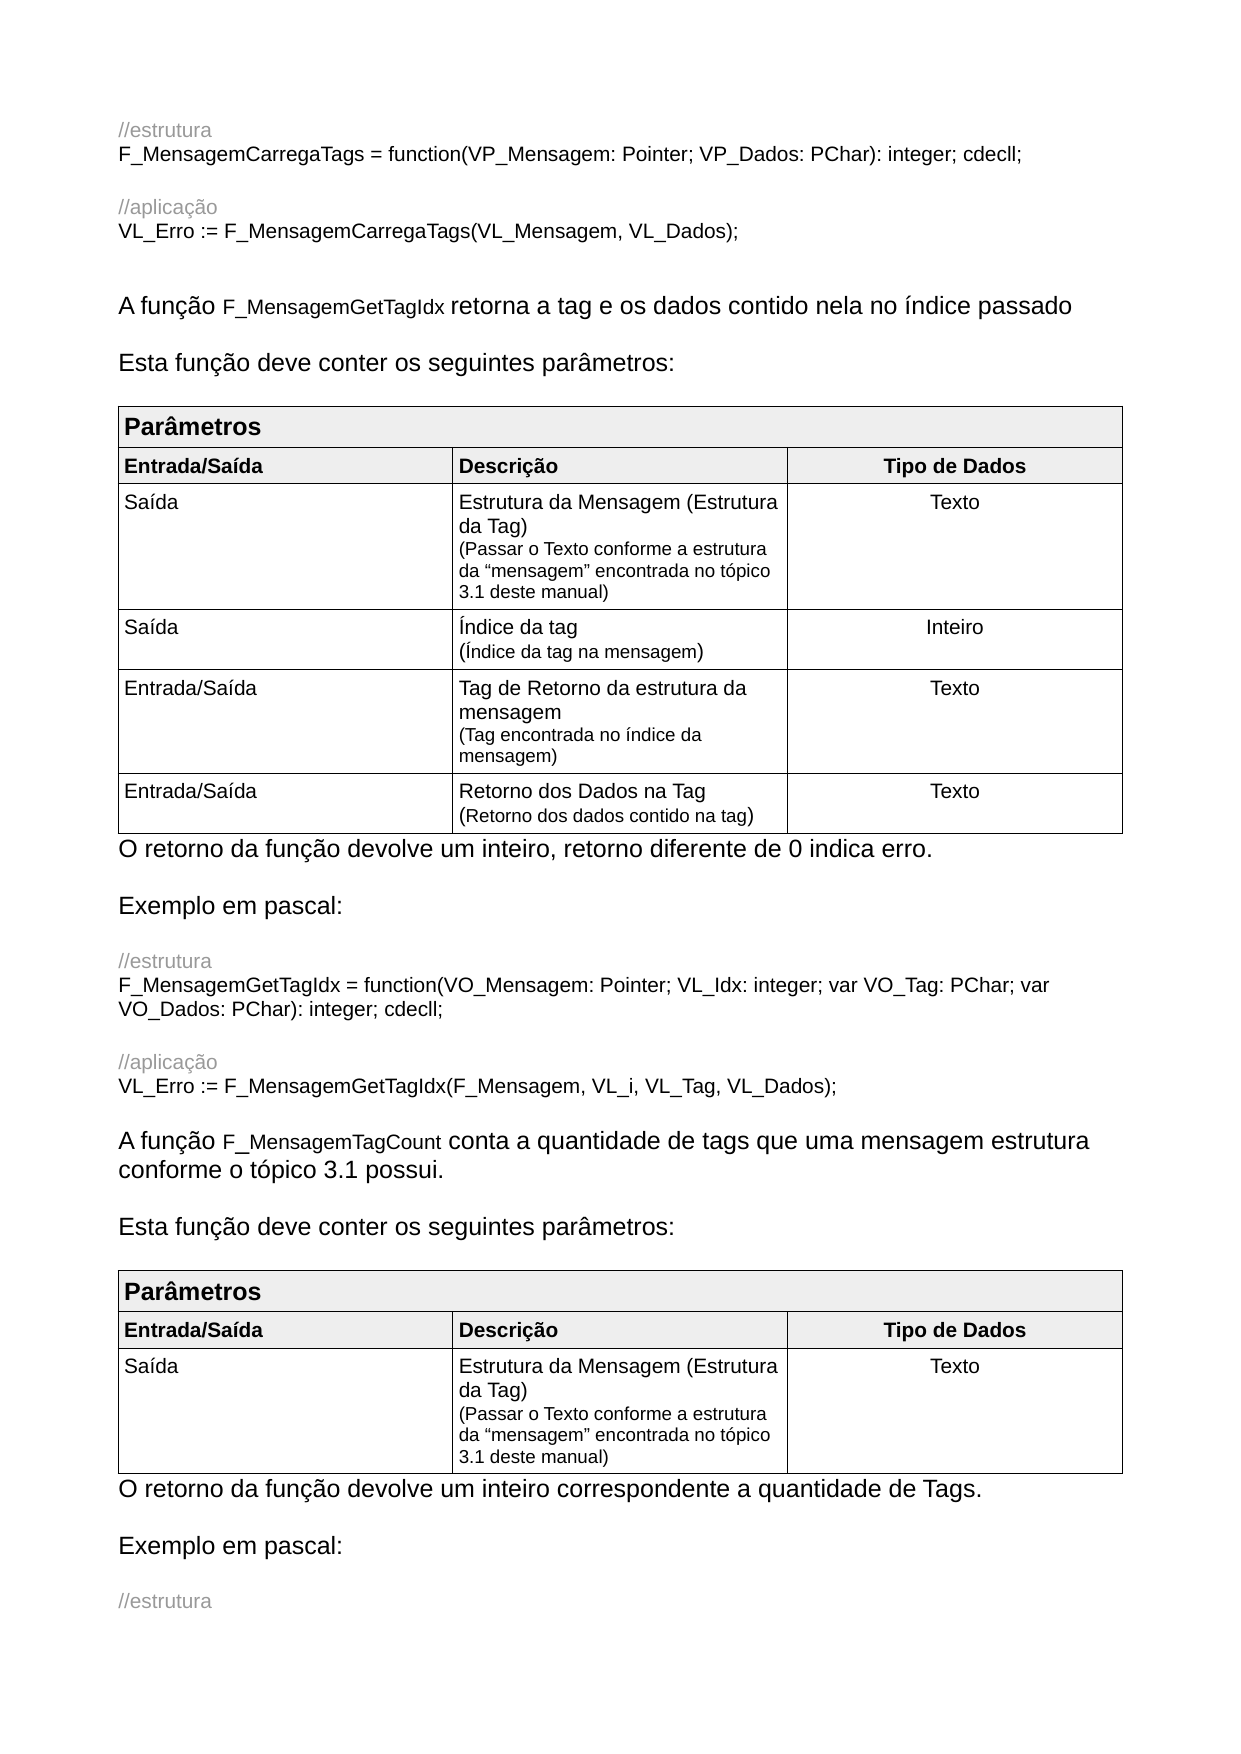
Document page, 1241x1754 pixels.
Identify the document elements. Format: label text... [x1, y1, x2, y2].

text O retorno da função devolve um inteiro correspondente a quantidade de Tags. [118, 1474, 1122, 1502]
table_cell Entrada/Saída [119, 1312, 452, 1348]
table_cell Texto [788, 774, 1122, 833]
text A função F_MensagemTagCount conta a quantidade de tags que uma mensagem estrutura conforme o tópico 3.1 possui. [118, 1126, 1122, 1184]
text Esta função deve conter os seguintes parâmetros: [118, 1212, 1122, 1241]
table_cell Estrutura da Mensagem (Estrutura da Tag) (Passar o Texto conforme a estrutura da “mensagem” encontrada no tópico 3.1 deste manual) [453, 484, 787, 608]
table_cell Saída [119, 1349, 452, 1473]
table_cell Descrição [453, 448, 787, 483]
table_cell Saída [119, 610, 452, 669]
table_cell Tag de Retorno da estrutura da mensagem (Tag encontrada no índice da mensagem) [453, 670, 787, 772]
table_cell Tipo de Dados [788, 448, 1122, 483]
text //aplicação [118, 195, 1122, 219]
table_header Parâmetros [119, 407, 1122, 447]
table_cell Índice da tag (Índice da tag na mensagem) [453, 610, 787, 669]
text //estrutura [118, 1589, 1122, 1613]
text Exemplo em pascal: [118, 891, 1122, 920]
text A função F_MensagemGetTagIdx retorna a tag e os dados contido nela no índice passado [118, 291, 1122, 319]
table_cell Texto [788, 670, 1122, 772]
text VL_Erro := F_MensagemCarregaTags(VL_Mensagem, VL_Dados); [118, 219, 1122, 243]
table_cell Inteiro [788, 610, 1122, 669]
text F_MensagemCarregaTags = function(VP_Mensagem: Pointer; VP_Dados: PChar): integer; cdecll; [118, 142, 1122, 166]
table_cell Texto [788, 1349, 1122, 1473]
text O retorno da função devolve um inteiro, retorno diferente de 0 indica erro. [118, 834, 1122, 863]
table_cell Estrutura da Mensagem (Estrutura da Tag) (Passar o Texto conforme a estrutura da “mensagem” encontrada no tópico 3.1 deste manual) [453, 1349, 787, 1473]
table_cell Tipo de Dados [788, 1312, 1122, 1348]
table_cell Entrada/Saída [119, 774, 452, 833]
table_cell Entrada/Saída [119, 448, 452, 483]
text Exemplo em pascal: [118, 1531, 1122, 1560]
text F_MensagemGetTagIdx = function(VO_Mensagem: Pointer; VL_Idx: integer; var VO_Tag: PChar; var VO_Dados: PChar): integer; cdecll; [118, 973, 1122, 1021]
table_header Parâmetros [119, 1271, 1122, 1311]
text Esta função deve conter os seguintes parâmetros: [118, 348, 1122, 377]
table_cell Saída [119, 484, 452, 608]
table_cell Texto [788, 484, 1122, 608]
text //estrutura [118, 118, 1122, 142]
table_cell Entrada/Saída [119, 670, 452, 772]
text VL_Erro := F_MensagemGetTagIdx(F_Mensagem, VL_i, VL_Tag, VL_Dados); [118, 1073, 1122, 1097]
text //aplicação [118, 1049, 1122, 1073]
table_cell Retorno dos Dados na Tag (Retorno dos dados contido na tag) [453, 774, 787, 833]
text //estrutura [118, 949, 1122, 973]
table_cell Descrição [453, 1312, 787, 1348]
